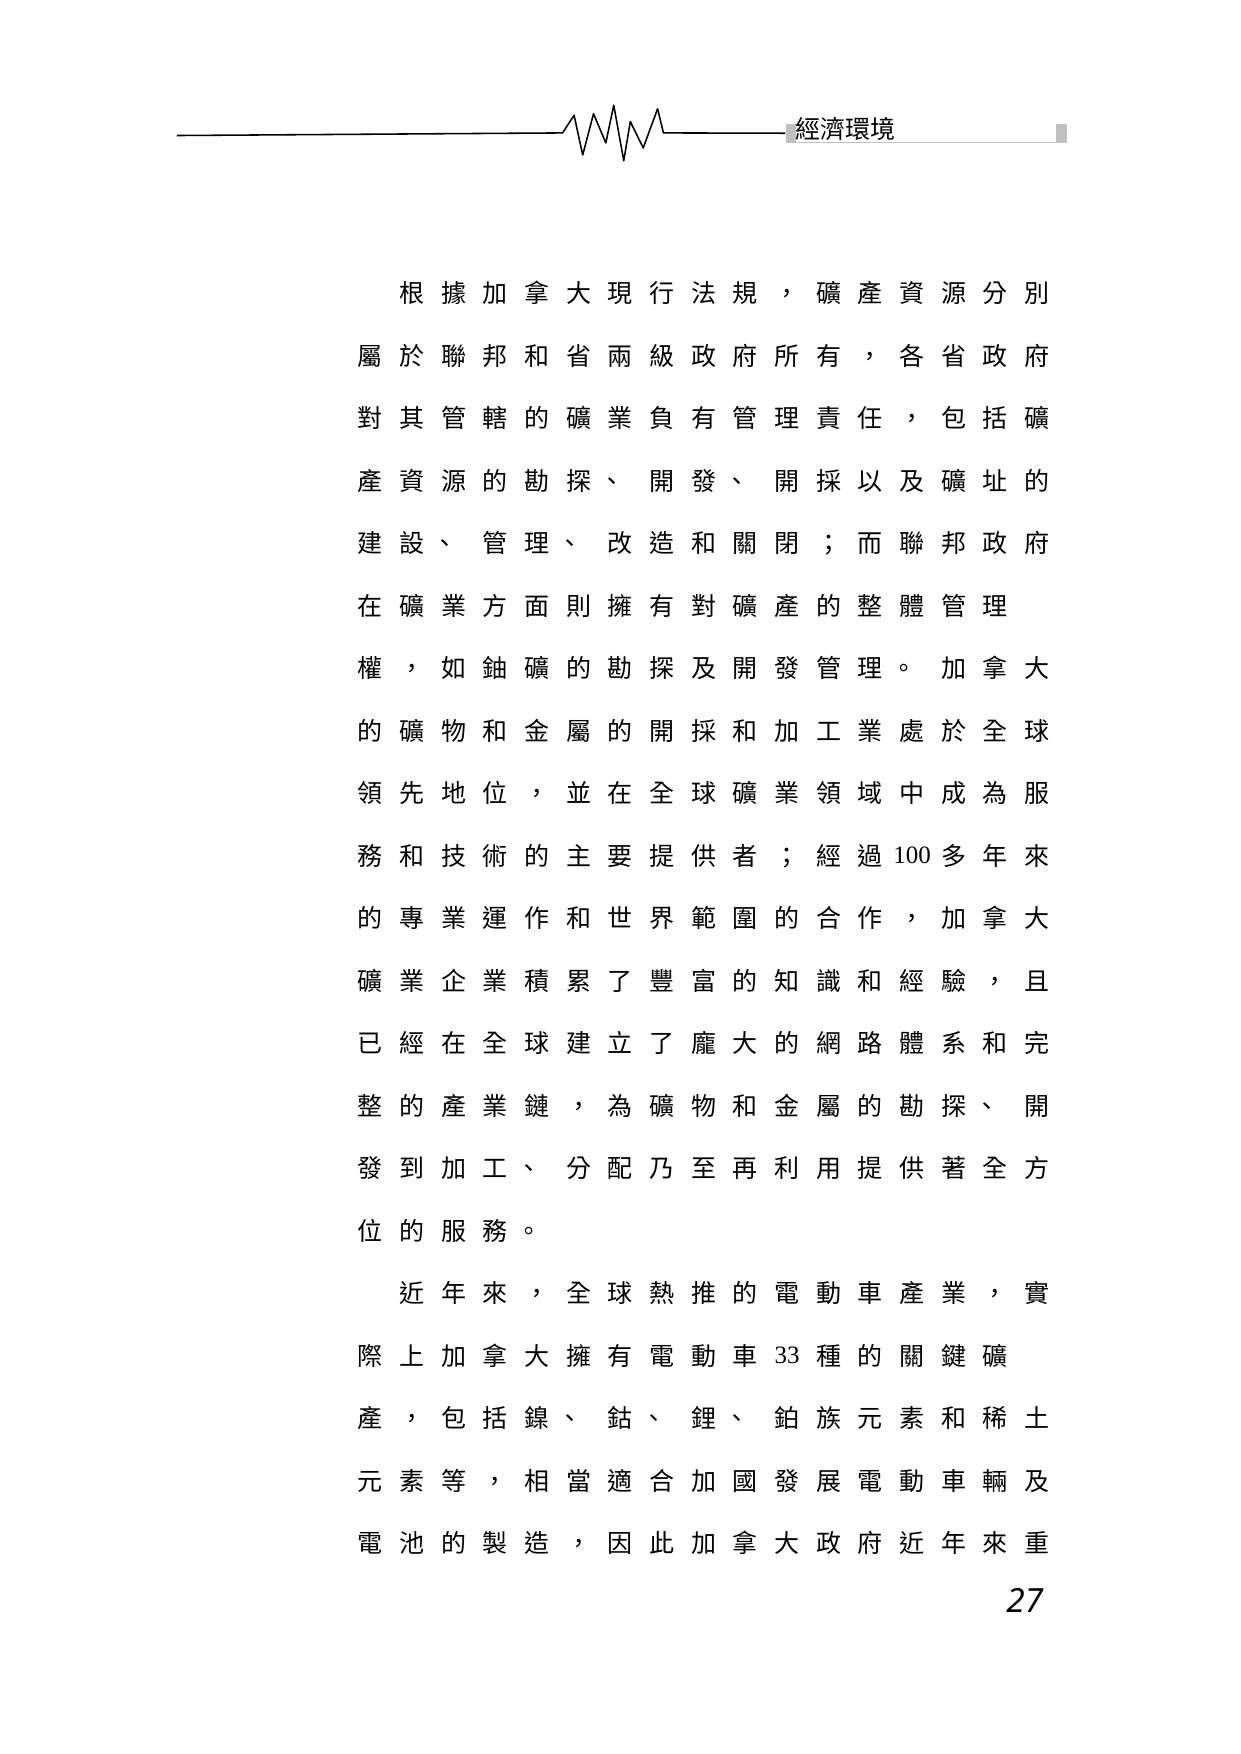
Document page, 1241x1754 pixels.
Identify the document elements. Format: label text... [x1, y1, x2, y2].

text 近年來，全球熱推的電動車產業，實際上加拿大擁有電動車33種的關鍵礦產，包括鎳、鈷、鋰、鉑族元素和稀土元素等，相當適合加國發展電動車輛及電池的製造，因此加拿大政府近年來重 [330, 1250, 1058, 1563]
text 根據加拿大現行法規，礦產資源分別屬於聯邦和省兩級政府所有，各省政府對其管轄的礦業負有管理責任，包括礦產資源的勘探、開發、開採以及礦址的建設、管理、改造和關閉；而聯邦政府在礦業方面則擁有對礦產的整體管理權，如鈾礦的勘探及開發管理。加拿大的礦物和金屬的開採和加工業處於全球領先地位，並在全球礦業領域中成為服務和技術的主要提供者；經過100多年來的專業運作和世界範圍的合作，加拿大礦業企業積累了豐富的知識和經驗，且已經在全球建立了龐大的網路體系和完整的產業鏈，為礦物和金屬的勘探、開發到加工、分配乃至再利用提供著全方位的服務。 [330, 250, 1058, 1250]
